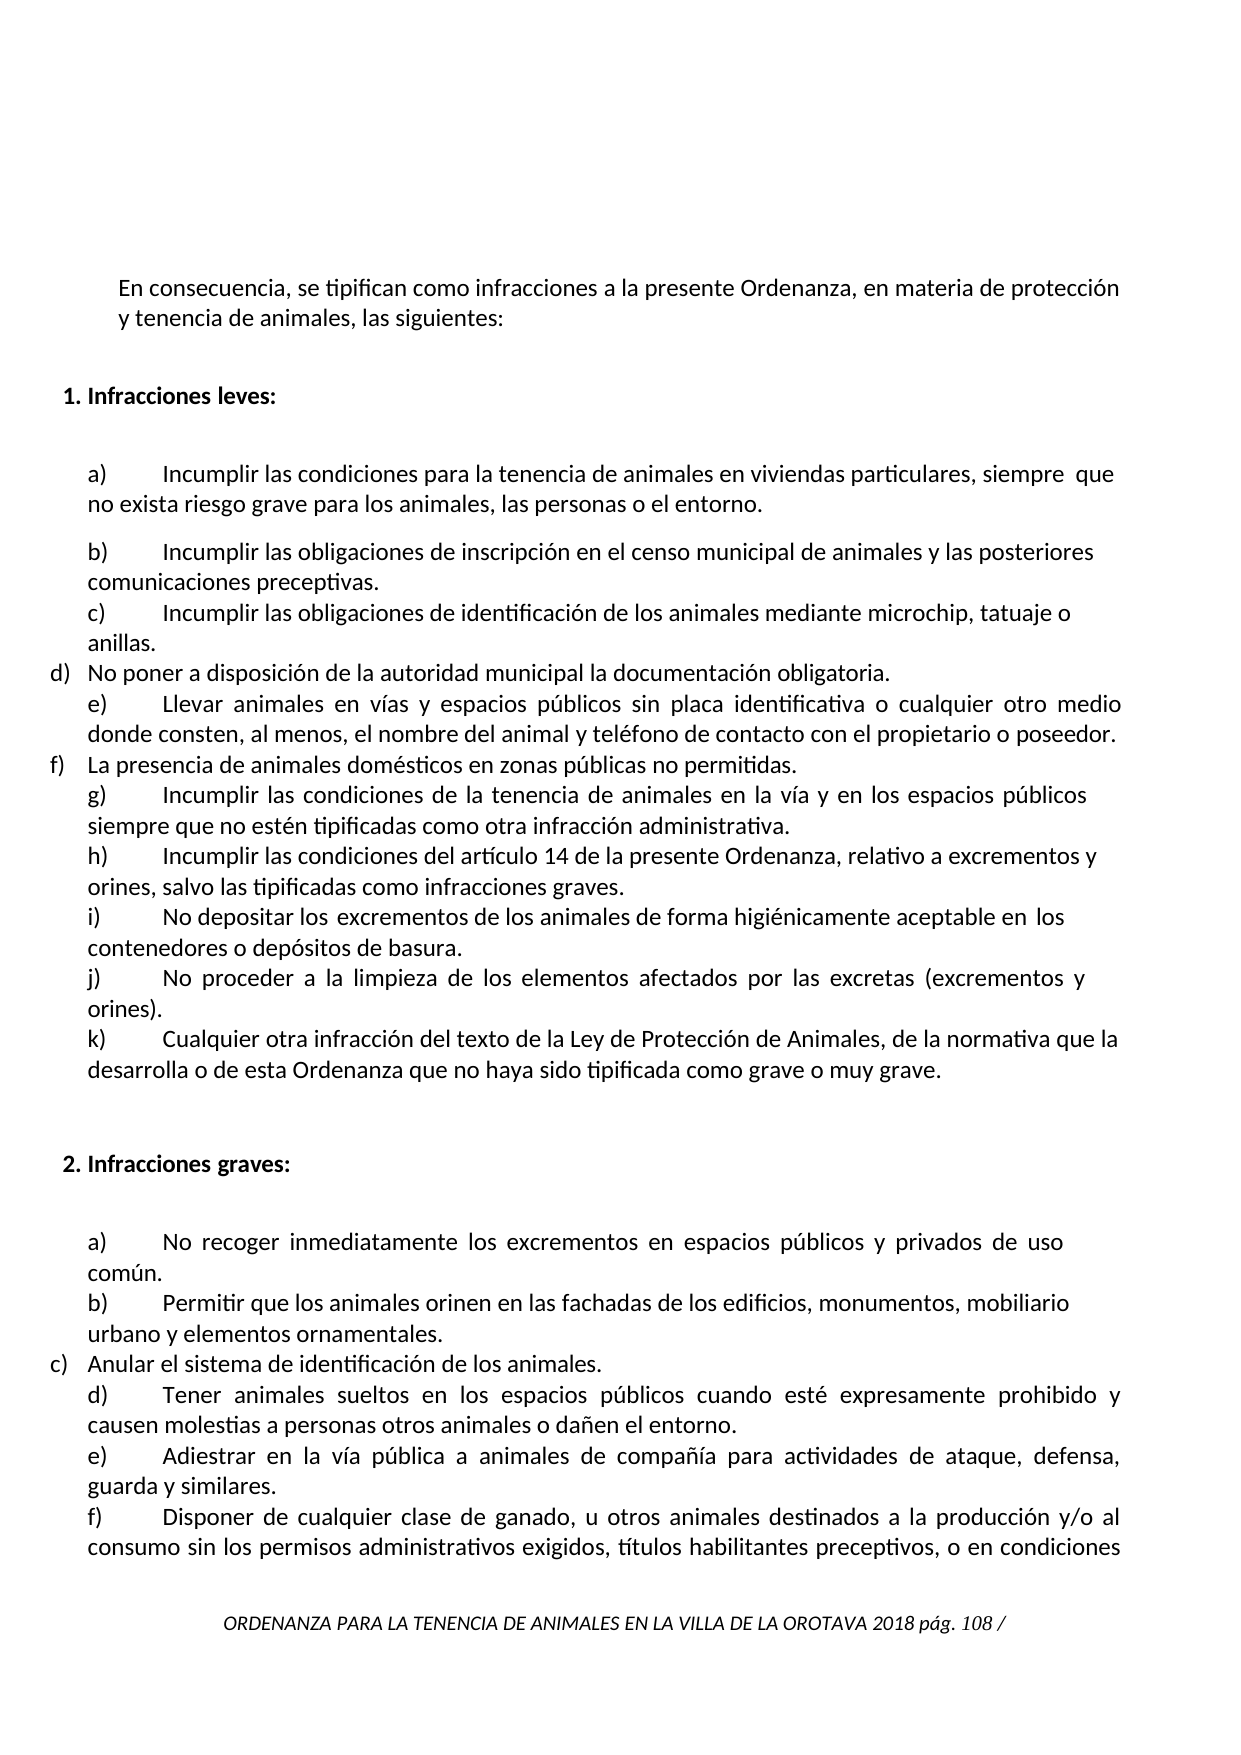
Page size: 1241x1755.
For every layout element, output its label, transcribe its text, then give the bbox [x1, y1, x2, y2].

list No proceder a la limpieza de los elementos afectados por las excretas (excrementos y orines). [87, 962, 1122, 1023]
list Infracciones graves: [62, 1148, 1149, 1179]
list Incumplir las obligaciones de identificación de los animales mediante microchip, tatuaje o anillas. [87, 597, 1122, 658]
list Incumplir las obligaciones de inscripción en el censo municipal de animales y las posteriores comunicaciones preceptivas. [87, 536, 1123, 597]
list Llevar animales en vías y espacios públicos sin placa identificativa o cualquier otro medio donde consten, al menos, el nombre del animal y teléfono de contacto con el propietario o poseedor. [87, 688, 1123, 749]
list No poner a disposición de la autoridad municipal la documentación obligatoria. [50, 658, 1149, 688]
list Adiestrar en la vía pública a animales de compañía para actividades de ataque, defensa, guarda y similares. [87, 1440, 1122, 1501]
list Anular el sistema de identificación de los animales. [50, 1348, 1149, 1379]
list No recoger inmediatamente los excrementos en espacios públicos y privados de uso común. [87, 1226, 1122, 1287]
list Tener animales sueltos en los espacios públicos cuando esté expresamente prohibido y causen molestias a personas otros animales o dañen el entorno. [87, 1379, 1123, 1440]
list Disponer de cualquier clase de ganado, u otros animales destinados a la producción y/o al consumo sin los permisos administrativos exigidos, títulos habilitantes preceptivos, o en condiciones [87, 1501, 1122, 1562]
list Permitir que los animales orinen en las fachadas de los edificios, monumentos, mobiliario urbano y elementos ornamentales. [87, 1287, 1123, 1348]
list Cualquier otra infracción del texto de la Ley de Protección de Animales, de la normativa que la desarrolla o de esta Ordenanza que no haya sido tipificada como grave o muy grave. [87, 1023, 1123, 1084]
list Incumplir las condiciones de la tenencia de animales en la vía y en los espacios públicos siempre que no estén tipificadas como otra infracción administrativa. [87, 779, 1123, 840]
list No depositar los excrementos de los animales de forma higiénicamente aceptable en los contenedores o depósitos de basura. [87, 901, 1123, 962]
text En consecuencia, se tipifican como infracciones a la presente Ordenanza, en materia de protección y tenencia de animales, las siguientes: [118, 272, 1122, 333]
list La presencia de animales domésticos en zonas públicas no permitidas. [50, 749, 1149, 779]
list Incumplir las condiciones del artículo 14 de la presente Ordenanza, relativo a excrementos y orines, salvo las tipificadas como infracciones graves. [87, 840, 1122, 901]
list Infracciones leves: [62, 380, 1149, 411]
list Incumplir las condiciones para la tenencia de animales en viviendas particulares, siempre que no exista riesgo grave para los animales, las personas o el entorno. [87, 458, 1123, 519]
